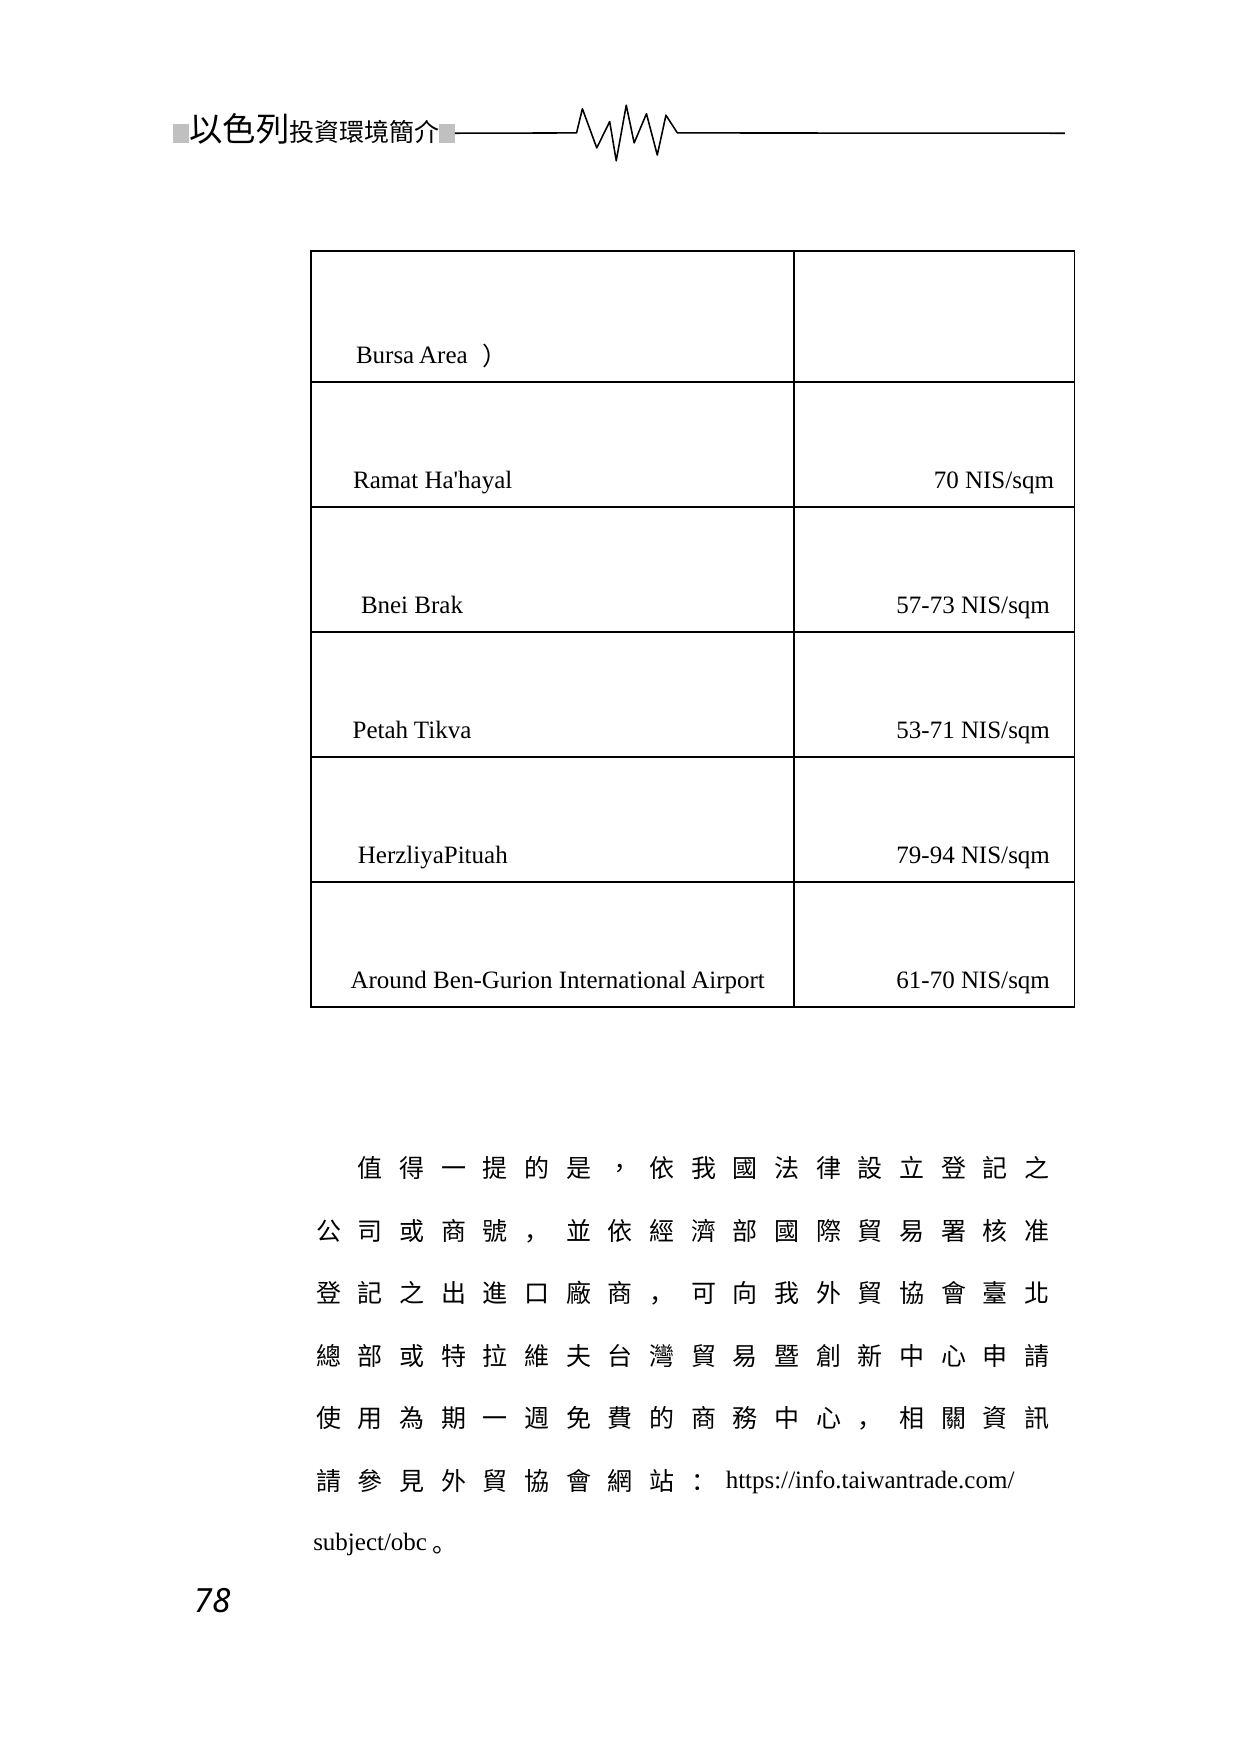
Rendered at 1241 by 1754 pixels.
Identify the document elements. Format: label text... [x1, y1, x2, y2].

table_cell HerzliyaPituah [312, 758, 793, 881]
table_header Bursa Area） [312, 252, 793, 381]
table_cell Bnei Brak [312, 508, 793, 631]
text 值得一提的是，依我國法律設立登記之公司或商號，並依經濟部國際貿易署核准登記之出進口廠商，可向我外貿協會臺北總部或特拉維夫台灣貿易暨創新中心申請使用為期一週免費的商務中心，相關資訊請參見外貿協會網站：https://info.taiwantrade.com/subject/obc。 [281, 1125, 1058, 1563]
table_cell Ramat Ha'hayal [312, 383, 793, 506]
table_cell 61-70 NIS/sqm [795, 883, 1074, 1006]
table_header [795, 252, 1074, 381]
table_cell 79-94 NIS/sqm [795, 758, 1074, 881]
table_cell Petah Tikva [312, 633, 793, 756]
table_cell 57-73 NIS/sqm [795, 508, 1074, 631]
table_cell 70 NIS/sqm [795, 383, 1074, 506]
table_cell Around Ben-Gurion International Airport [312, 883, 793, 1006]
table_cell 53-71 NIS/sqm [795, 633, 1074, 756]
